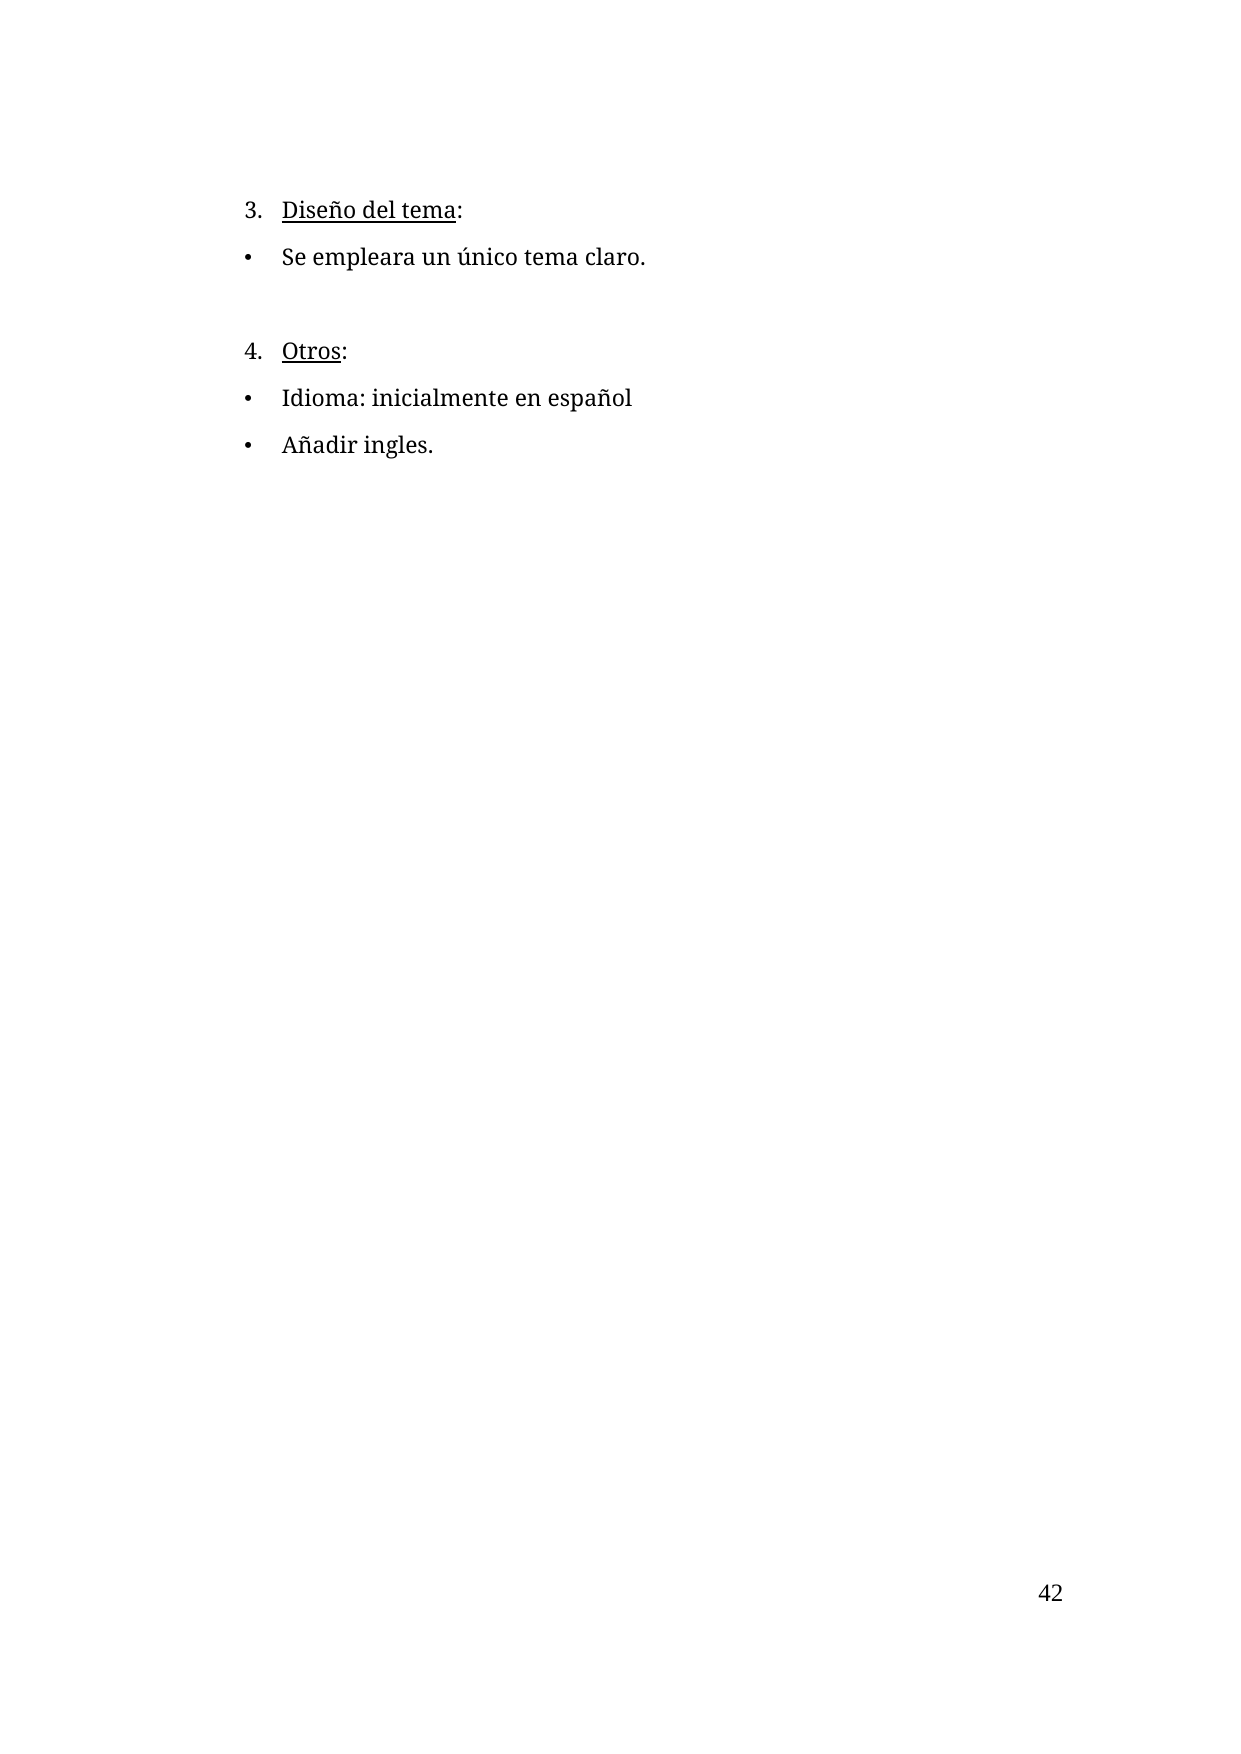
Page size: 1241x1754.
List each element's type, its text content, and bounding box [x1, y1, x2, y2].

list Añadir ingles. [244, 429, 1063, 460]
list Se empleara un único tema claro. [244, 241, 1063, 273]
list Diseño del tema: [244, 194, 1063, 226]
list Otros: [244, 335, 1063, 366]
list Idioma: inicialmente en español [244, 382, 1063, 413]
